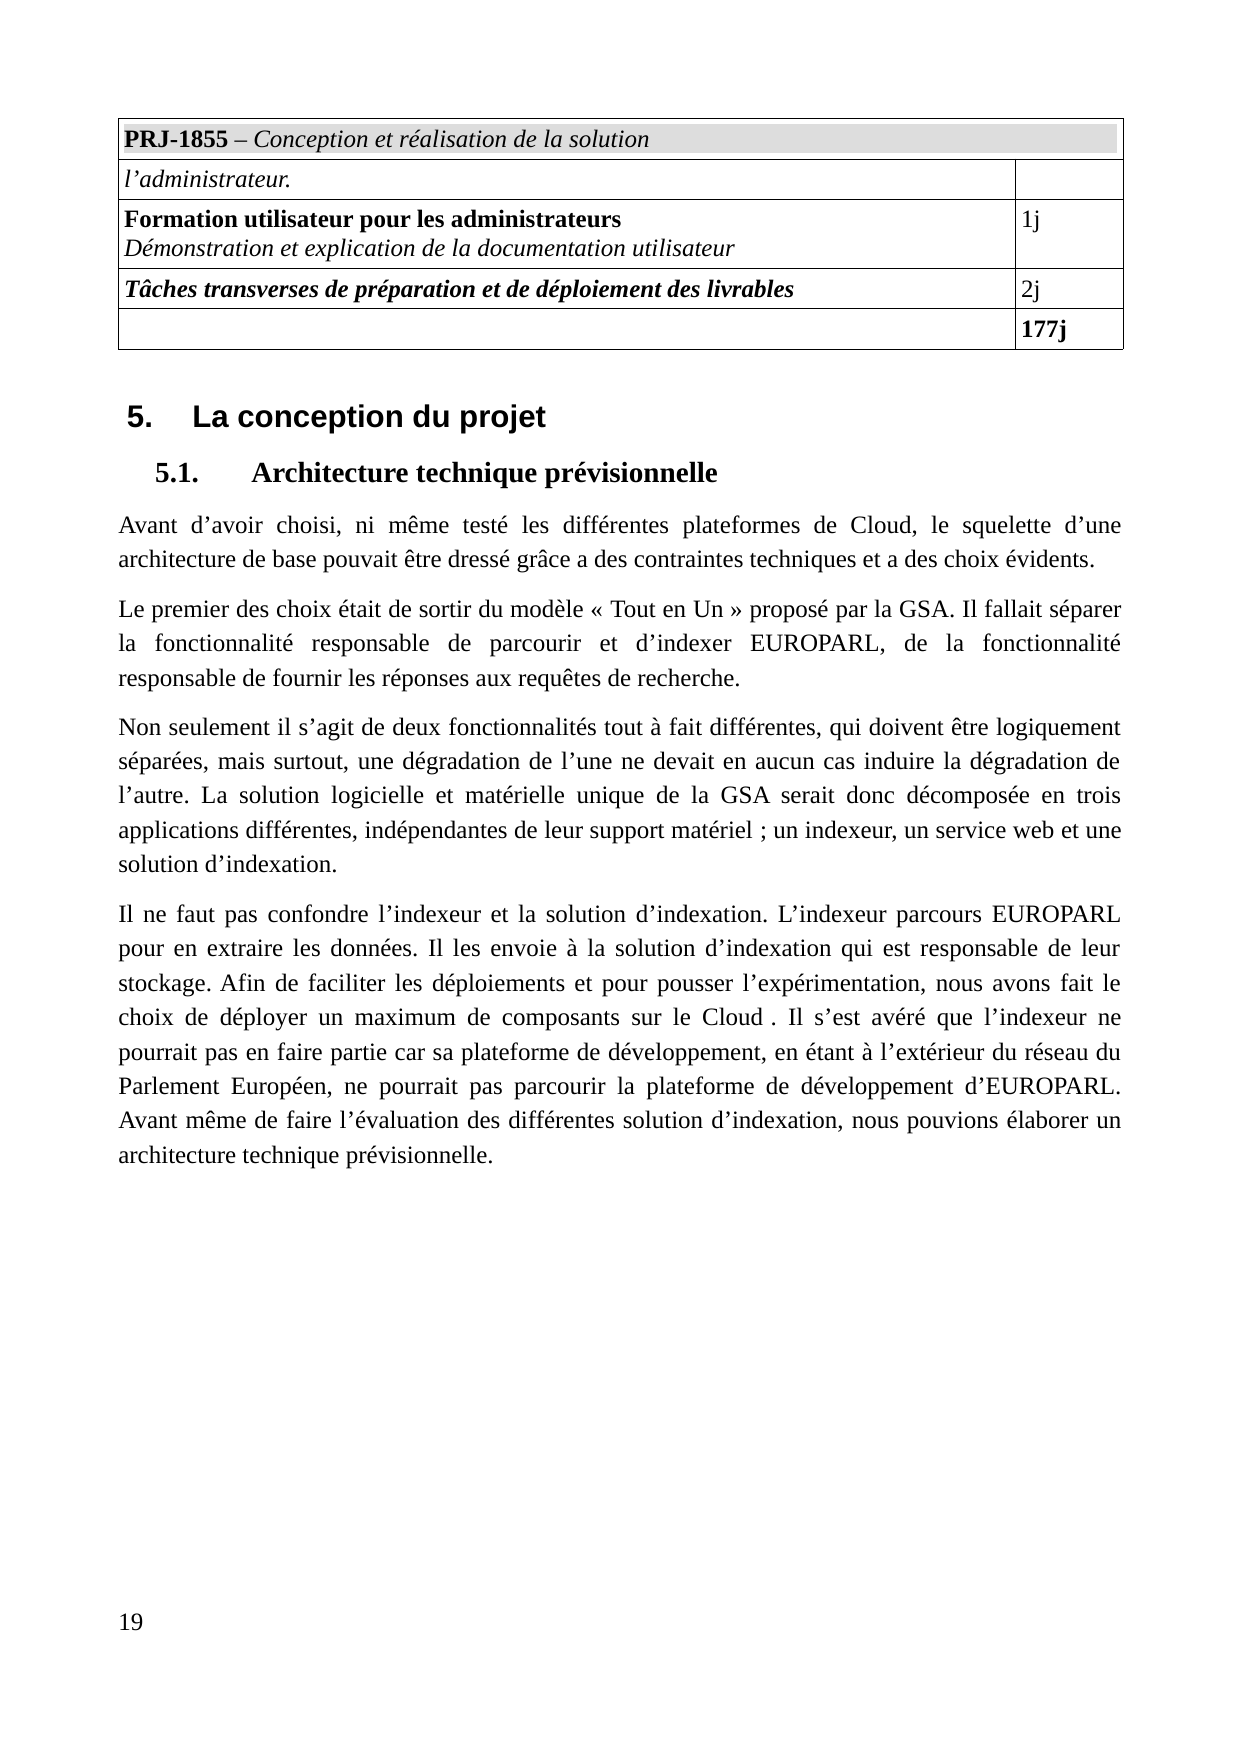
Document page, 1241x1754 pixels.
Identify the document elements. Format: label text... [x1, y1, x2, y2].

table_cell 2j [1016, 269, 1123, 308]
text Avant d’avoir choisi, ni même testé les différentes plateformes de Cloud, le squelette d’une architecture de base pouvait être dressé grâce a des contraintes techniques et a des choix évidents. [118, 510, 1122, 573]
table_cell Tâches transverses de préparation et de déploiement des livrables [119, 269, 1015, 308]
table_cell Formation utilisateur pour les administrateurs Démonstration et explication de la documentation utilisateur [119, 200, 1015, 268]
text Le premier des choix était de sortir du modèle « Tout en Un » proposé par la GSA. Il fallait séparer la fonctionnalité responsable de parcourir et d’indexer EUROPARL, de la fonctionnalité responsable de fournir les réponses aux requêtes de recherche. [118, 594, 1122, 691]
text Il ne faut pas confondre l’indexeur et la solution d’indexation. L’indexeur parcours EUROPARL pour en extraire les données. Il les envoie à la solution d’indexation qui est responsable de leur stockage. Afin de faciliter les déploiements et pour pousser l’expérimentation, nous avons fait le choix de déployer un maximum de composants sur le Cloud . Il s’est avéré que l’indexeur ne pourrait pas en faire partie car sa plateforme de développement, en étant à l’extérieur du réseau du Parlement Européen, ne pourrait pas parcourir la plateforme de développement d’EUROPARL. Avant même de faire l’évaluation des différentes solution d’indexation, nous pouvions élaborer un architecture technique prévisionnelle. [118, 899, 1122, 1169]
text Non seulement il s’agit de deux fonctionnalités tout à fait différentes, qui doivent être logiquement séparées, mais surtout, une dégradation de l’une ne devait en aucun cas induire la dégradation de l’autre. La solution logicielle et matérielle unique de la GSA serait donc décomposée en trois applications différentes, indépendantes de leur support matériel ; un indexeur, un service web et une solution d’indexation. [118, 712, 1122, 878]
table_cell l’administrateur. [119, 160, 1015, 199]
subtitle Architecture technique prévisionnelle [148, 455, 1122, 489]
table_cell 1j [1016, 200, 1123, 268]
table_cell 177j [1016, 309, 1123, 348]
subtitle La conception du projet [118, 398, 1122, 433]
table_cell [119, 309, 1015, 348]
table_cell [1016, 160, 1123, 199]
table_header PRJ-1855 – Conception et réalisation de la solution [119, 119, 1123, 158]
